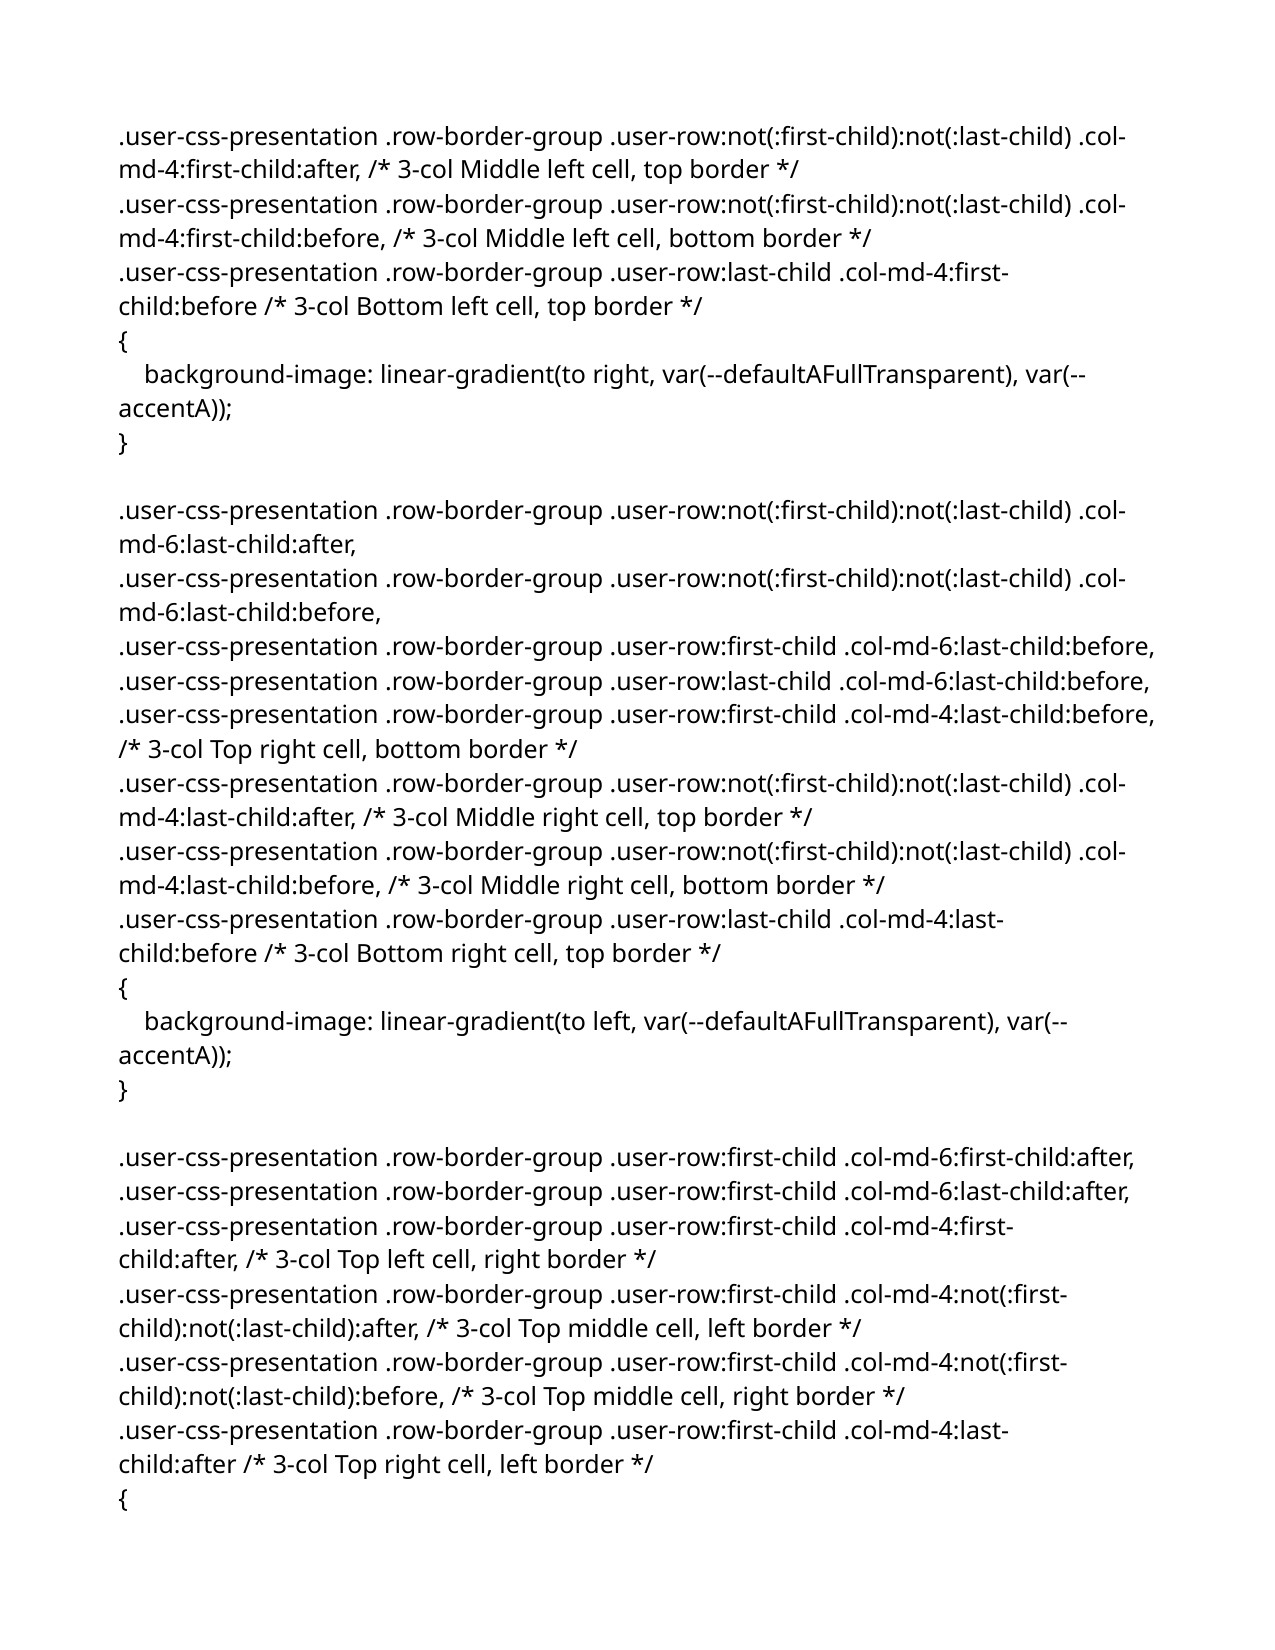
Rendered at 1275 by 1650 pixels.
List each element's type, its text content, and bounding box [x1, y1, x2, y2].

text .user-css-presentation .row-border-group .user-row:first-child .col-md-4:last-child:after /* 3-col Top right cell, left border */ [118, 1412, 1157, 1481]
text .user-css-presentation .row-border-group .user-row:not(:first-child):not(:last-child) .col-md-4:first-child:before, /* 3-col Middle left cell, bottom border */ [118, 186, 1157, 254]
text .user-css-presentation .row-border-group .user-row:first-child .col-md-6:last-child:before, [118, 629, 1157, 663]
text .user-css-presentation .row-border-group .user-row:not(:first-child):not(:last-child) .col-md-4:last-child:after, /* 3-col Middle right cell, top border */ [118, 765, 1157, 833]
text } [118, 1072, 1157, 1106]
text .user-css-presentation .row-border-group .user-row:last-child .col-md-4:last-child:before /* 3-col Bottom right cell, top border */ [118, 902, 1157, 970]
text .user-css-presentation .row-border-group .user-row:first-child .col-md-6:last-child:after, [118, 1174, 1157, 1208]
text .user-css-presentation .row-border-group .user-row:first-child .col-md-4:not(:first-child):not(:last-child):before, /* 3-col Top middle cell, right border */ [118, 1344, 1157, 1412]
text .user-css-presentation .row-border-group .user-row:last-child .col-md-4:first-child:before /* 3-col Bottom left cell, top border */ [118, 254, 1157, 322]
text .user-css-presentation .row-border-group .user-row:not(:first-child):not(:last-child) .col-md-4:first-child:after, /* 3-col Middle left cell, top border */ [118, 118, 1157, 186]
text .user-css-presentation .row-border-group .user-row:not(:first-child):not(:last-child) .col-md-6:last-child:before, [118, 561, 1157, 629]
text .user-css-presentation .row-border-group .user-row:last-child .col-md-6:last-child:before, [118, 663, 1157, 697]
text .user-css-presentation .row-border-group .user-row:first-child .col-md-4:first-child:after, /* 3-col Top left cell, right border */ [118, 1208, 1157, 1276]
text { [118, 970, 1157, 1004]
text .user-css-presentation .row-border-group .user-row:not(:first-child):not(:last-child) .col-md-4:last-child:before, /* 3-col Middle right cell, bottom border */ [118, 833, 1157, 902]
text background-image: linear-gradient(to right, var(--defaultAFullTransparent), var(--accentA)); [118, 357, 1157, 425]
text { [118, 322, 1157, 357]
text background-image: linear-gradient(to left, var(--defaultAFullTransparent), var(--accentA)); [118, 1004, 1157, 1072]
text { [118, 1481, 1157, 1515]
text .user-css-presentation .row-border-group .user-row:first-child .col-md-6:first-child:after, [118, 1140, 1157, 1174]
text } [118, 425, 1157, 459]
text .user-css-presentation .row-border-group .user-row:first-child .col-md-4:not(:first-child):not(:last-child):after, /* 3-col Top middle cell, left border */ [118, 1276, 1157, 1344]
text .user-css-presentation .row-border-group .user-row:first-child .col-md-4:last-child:before, /* 3-col Top right cell, bottom border */ [118, 697, 1157, 765]
text .user-css-presentation .row-border-group .user-row:not(:first-child):not(:last-child) .col-md-6:last-child:after, [118, 493, 1157, 561]
